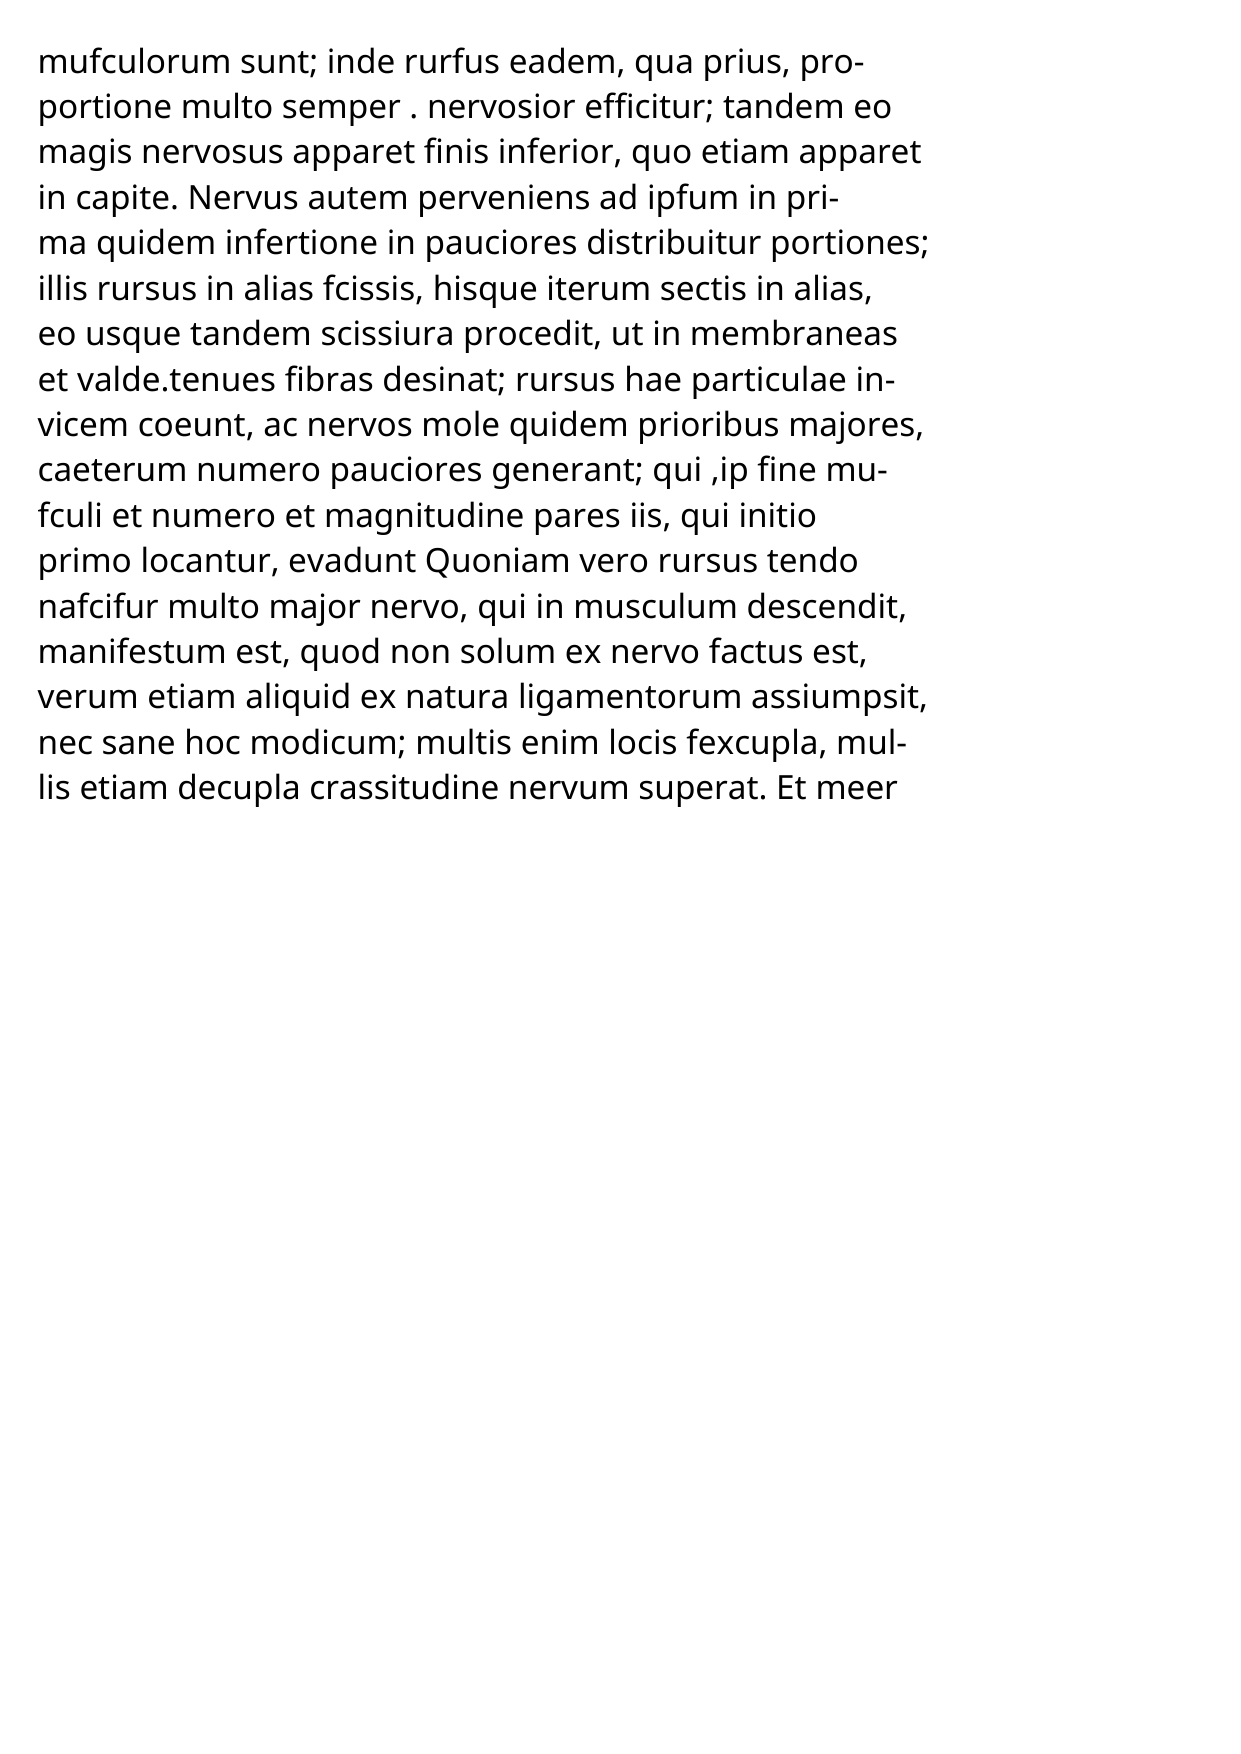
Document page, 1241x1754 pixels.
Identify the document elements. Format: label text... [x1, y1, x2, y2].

text mufculorum sunt; inde rurfus eadem, qua prius, pro- portione multo semper . nervosior efficitur; tandem eo magis nervosus apparet finis inferior, quo etiam apparet in capite. Nervus autem perveniens ad ipfum in pri- ma quidem infertione in pauciores distribuitur portiones; illis rursus in alias fcissis, hisque iterum sectis in alias, eo usque tandem scissiura procedit, ut in membraneas et valde.tenues fibras desinat; rursus hae particulae in- vicem coeunt, ac nervos mole quidem prioribus majores, caeterum numero pauciores generant; qui ,ip fine mu- fculi et numero et magnitudine pares iis, qui initio primo locantur, evadunt Quoniam vero rursus tendo nafcifur multo major nervo, qui in musculum descendit, manifestum est, quod non solum ex nervo factus est, verum etiam aliquid ex natura ligamentorum assiumpsit, nec sane hoc modicum; multis enim locis fexcupla, mul- lis etiam decupla crassitudine nervum superat. Et meer [37, 37, 1203, 809]
